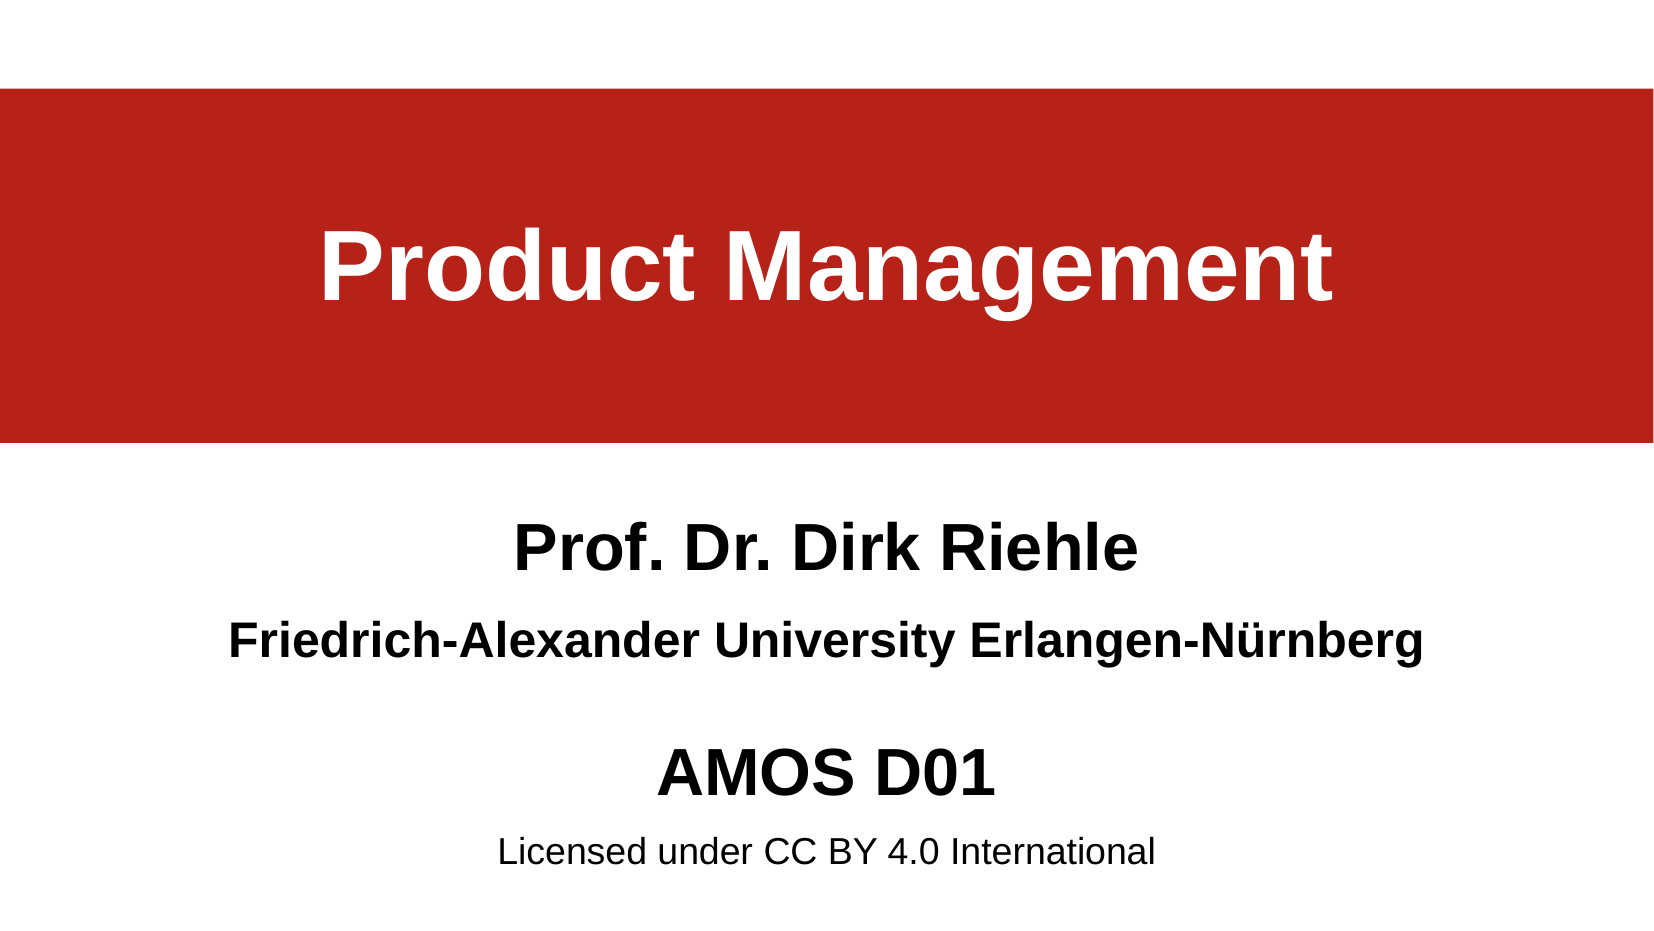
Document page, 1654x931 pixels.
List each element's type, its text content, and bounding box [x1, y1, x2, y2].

title Product Management [0, 88, 1654, 443]
subtitle Prof. Dr. Dirk Riehle Friedrich-Alexander University Erlangen-Nürnberg AMOS D01 Licensed under CC BY 4.0 International [29, 472, 1625, 886]
